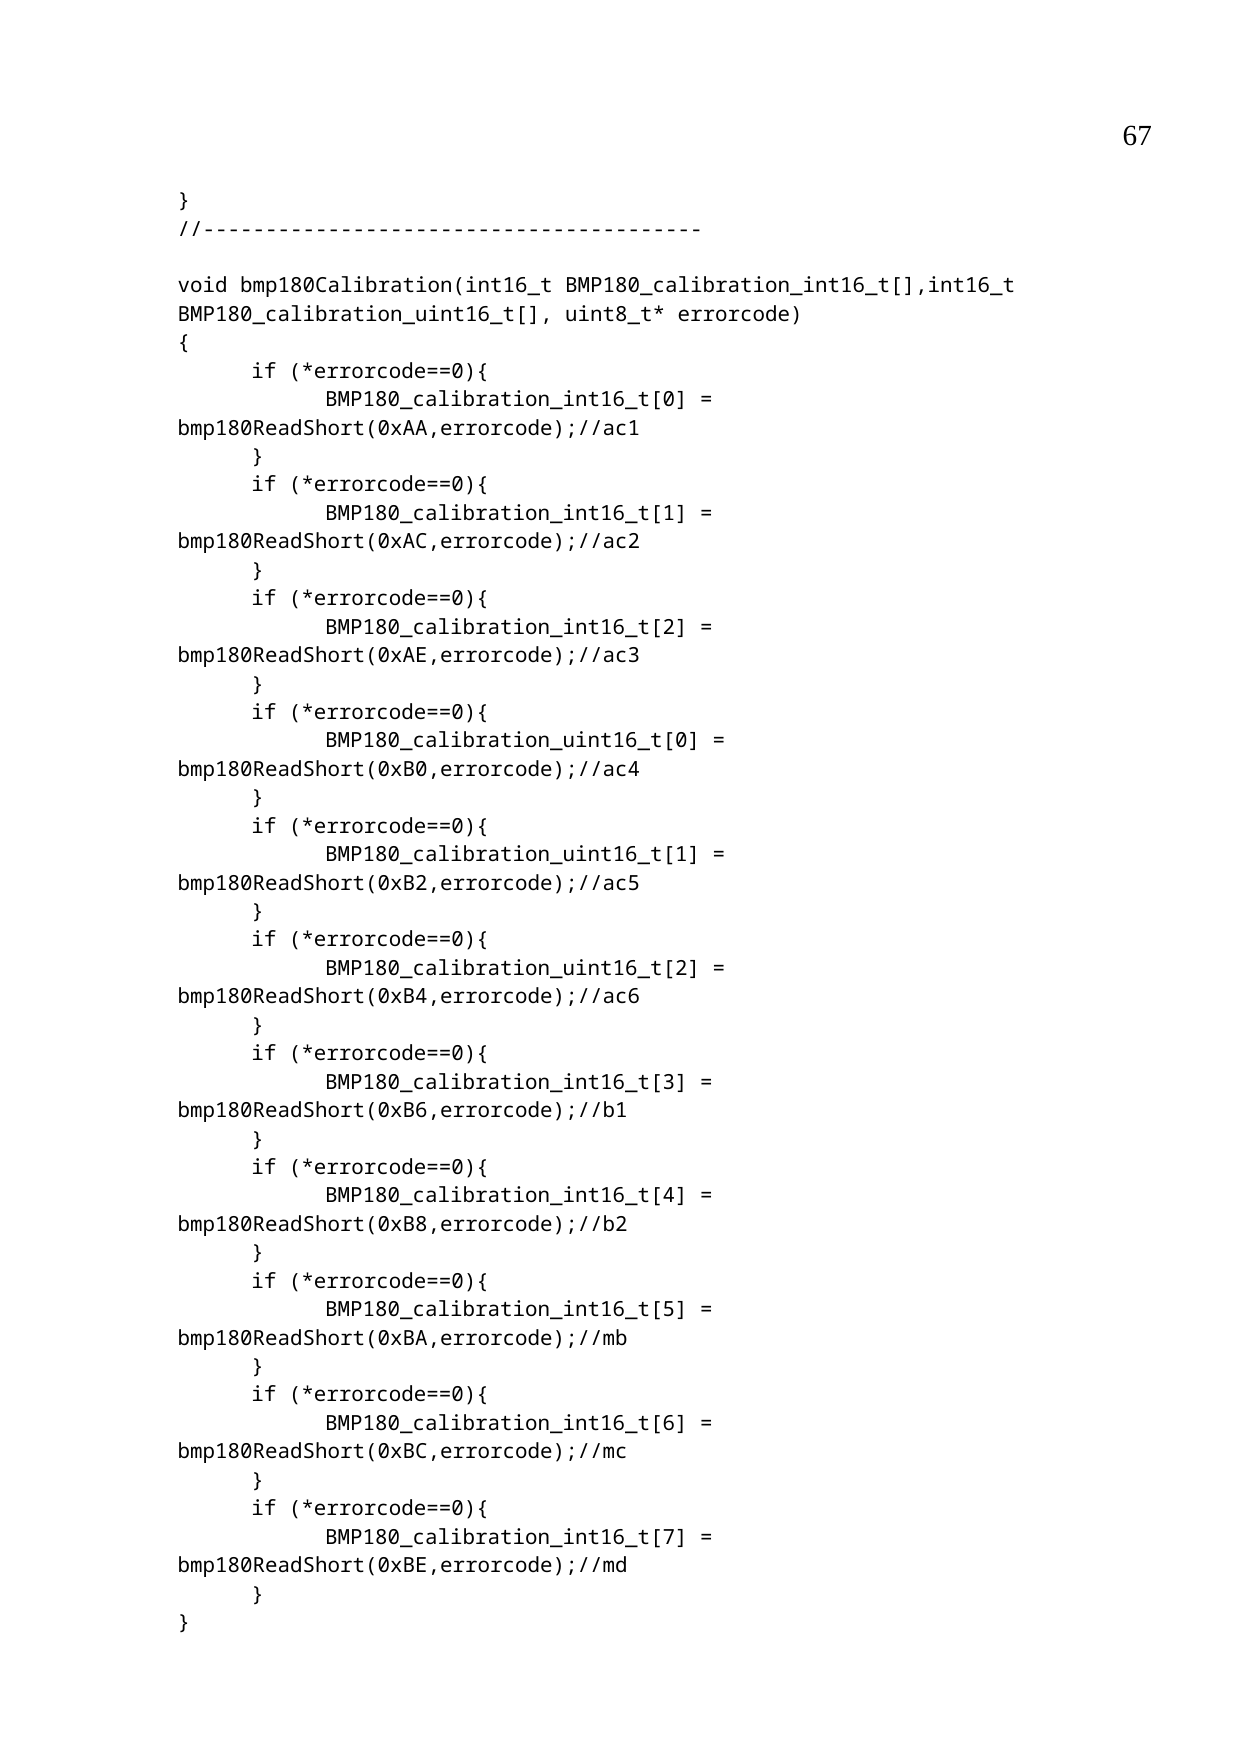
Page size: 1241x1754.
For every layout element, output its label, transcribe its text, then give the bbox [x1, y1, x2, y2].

text } [177, 555, 1152, 583]
text BMP180_calibration_int16_t[2] = bmp180ReadShort(0xAE,errorcode);//ac3 [177, 612, 1152, 669]
text BMP180_calibration_int16_t[5] = bmp180ReadShort(0xBA,errorcode);//mb [177, 1294, 1152, 1351]
text BMP180_calibration_int16_t[7] = bmp180ReadShort(0xBE,errorcode);//md [177, 1522, 1152, 1579]
text if (*errorcode==0){ [177, 469, 1152, 498]
text if (*errorcode==0){ [177, 697, 1152, 726]
text } [177, 896, 1152, 924]
text } [177, 1465, 1152, 1493]
text } [177, 1124, 1152, 1152]
text if (*errorcode==0){ [177, 1152, 1152, 1181]
text } [177, 1351, 1152, 1379]
text BMP180_calibration_uint16_t[0] = bmp180ReadShort(0xB0,errorcode);//ac4 [177, 726, 1152, 782]
text if (*errorcode==0){ [177, 811, 1152, 839]
text { [177, 327, 1152, 356]
text if (*errorcode==0){ [177, 1493, 1152, 1522]
text BMP180_calibration_uint16_t[2] = bmp180ReadShort(0xB4,errorcode);//ac6 [177, 953, 1152, 1010]
text BMP180_calibration_int16_t[4] = bmp180ReadShort(0xB8,errorcode);//b2 [177, 1181, 1152, 1237]
text } [177, 441, 1152, 469]
text if (*errorcode==0){ [177, 356, 1152, 384]
text } [177, 185, 1152, 214]
text BMP180_calibration_int16_t[0] = bmp180ReadShort(0xAA,errorcode);//ac1 [177, 384, 1152, 441]
text if (*errorcode==0){ [177, 1038, 1152, 1067]
text BMP180_calibration_int16_t[6] = bmp180ReadShort(0xBC,errorcode);//mc [177, 1408, 1152, 1465]
text } [177, 1579, 1152, 1607]
text } [177, 1607, 1152, 1636]
text if (*errorcode==0){ [177, 583, 1152, 612]
text //---------------------------------------- [177, 214, 1152, 242]
text } [177, 1010, 1152, 1038]
text if (*errorcode==0){ [177, 1379, 1152, 1408]
text BMP180_calibration_int16_t[3] = bmp180ReadShort(0xB6,errorcode);//b1 [177, 1067, 1152, 1124]
text if (*errorcode==0){ [177, 924, 1152, 953]
text BMP180_calibration_uint16_t[1] = bmp180ReadShort(0xB2,errorcode);//ac5 [177, 839, 1152, 896]
text } [177, 782, 1152, 811]
text if (*errorcode==0){ [177, 1266, 1152, 1294]
text BMP180_calibration_int16_t[1] = bmp180ReadShort(0xAC,errorcode);//ac2 [177, 498, 1152, 555]
text } [177, 1237, 1152, 1266]
text } [177, 669, 1152, 697]
text void bmp180Calibration(int16_t BMP180_calibration_int16_t[],int16_t BMP180_calibration_uint16_t[], uint8_t* errorcode) [177, 271, 1152, 327]
